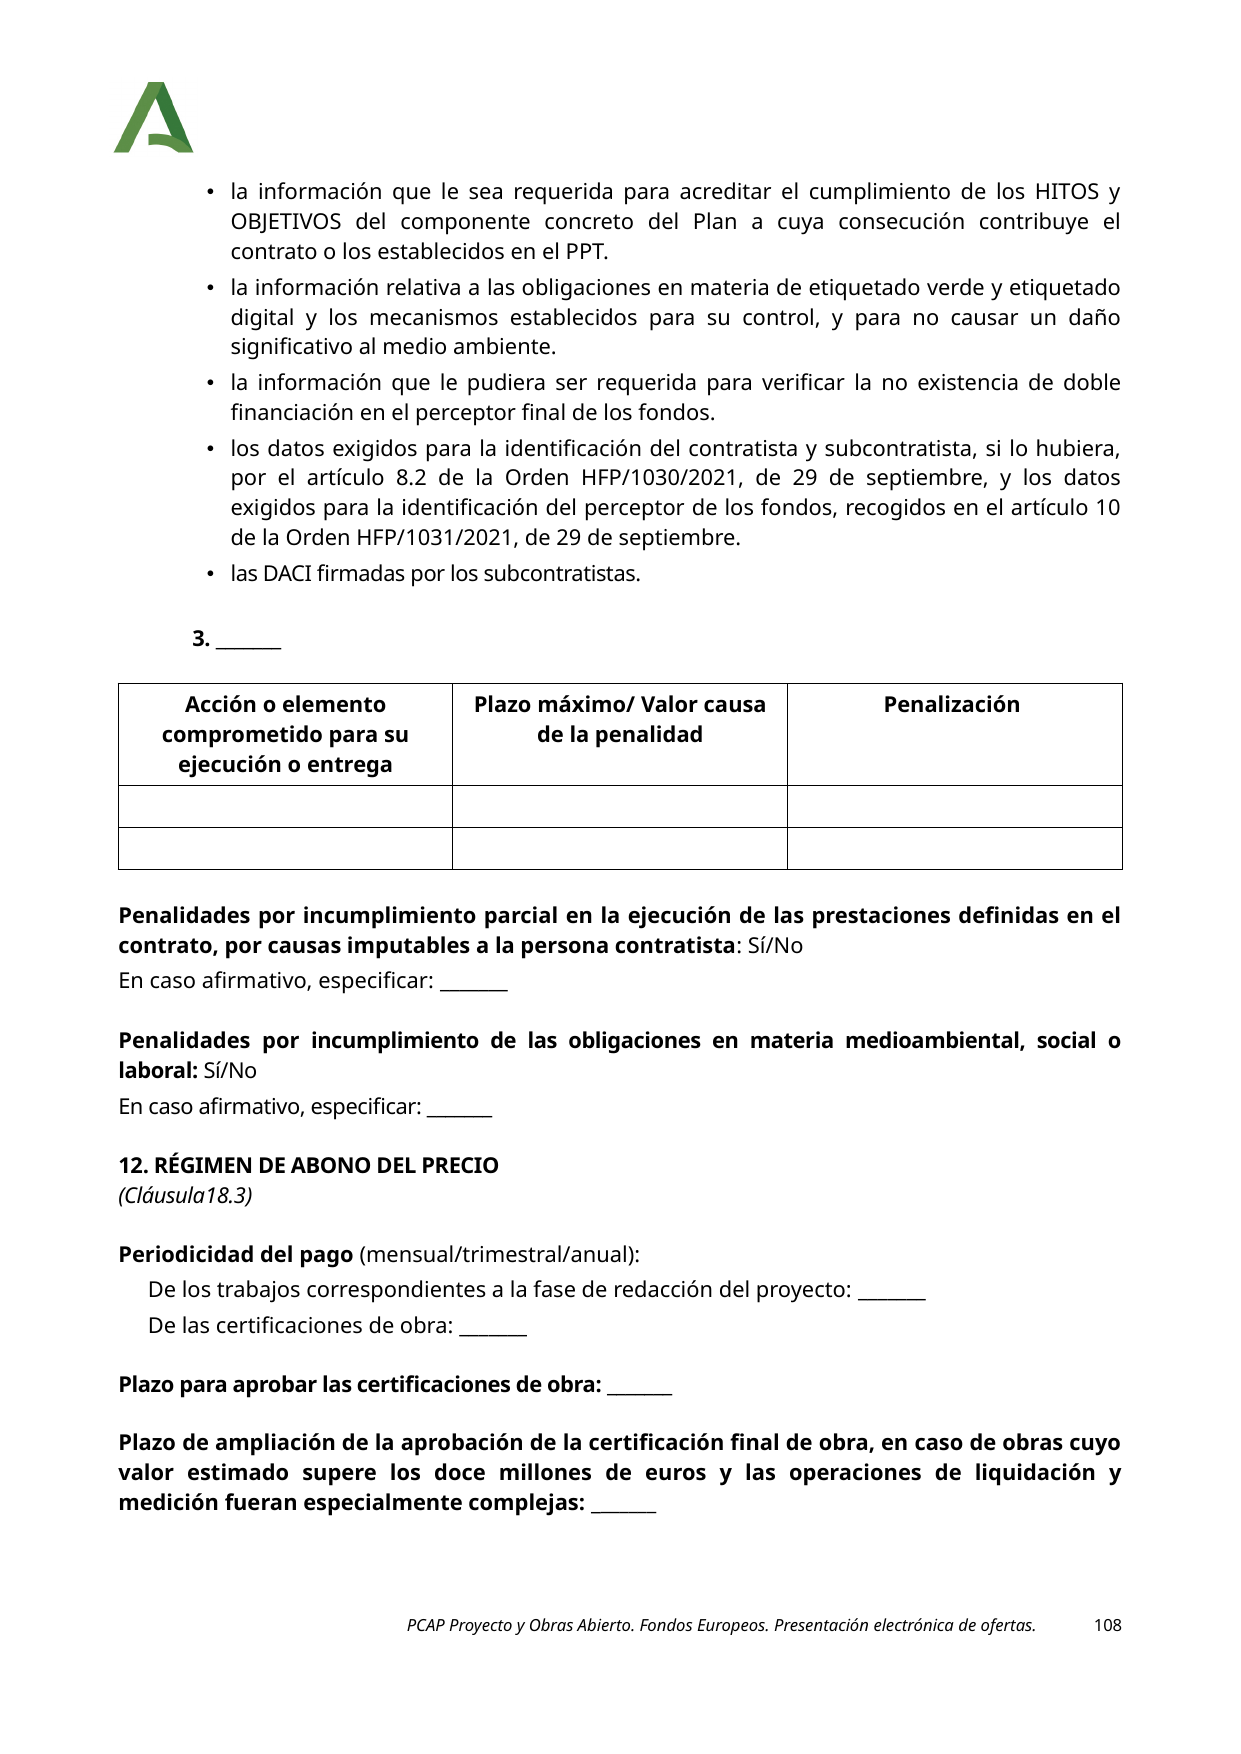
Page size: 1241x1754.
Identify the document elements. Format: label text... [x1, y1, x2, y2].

table_header Plazo máximo/ Valor causa de la penalidad [453, 684, 787, 784]
table_cell [453, 786, 787, 827]
text Periodicidad del pago (mensual/trimestral/anual): [118, 1238, 1122, 1268]
table_cell [119, 828, 452, 869]
table_cell [119, 786, 452, 827]
text Plazo de ampliación de la aprobación de la certificación final de obra, en caso de obras cuyo valor estimado supere los doce millones de euros y las operaciones de liquidación y medición fueran especialmente complejas: _______ [118, 1427, 1122, 1516]
table_cell [788, 828, 1122, 869]
text En caso afirmativo, especificar: _______ [118, 1091, 1122, 1120]
table_header Penalización [788, 684, 1122, 784]
text De las certificaciones de obra: _______ [148, 1310, 1122, 1340]
list las DACI firmadas por los subcontratistas. [207, 558, 1122, 587]
list los datos exigidos para la identificación del contratista y subcontratista, si lo hubiera, por el artículo 8.2 de la Orden HFP/1030/2021, de 29 de septiembre, y los datos exigidos para la identificación del perceptor de los fondos, recogidos en el artículo 10 de la Orden HFP/1031/2021, de 29 de septiembre. [207, 432, 1122, 552]
text 12. RÉGIMEN DE ABONO DEL PRECIO [118, 1150, 1122, 1180]
picture [109, 77, 198, 157]
text 3. _______ [192, 623, 1122, 653]
text (Cláusula18.3) [118, 1180, 1122, 1210]
table_header Acción o elemento comprometido para su ejecución o entrega [119, 684, 452, 784]
text En caso afirmativo, especificar: _______ [118, 966, 1122, 995]
text Penalidades por incumplimiento parcial en la ejecución de las prestaciones definidas en el contrato, por causas imputables a la persona contratista: Sí/No [118, 900, 1122, 959]
text Penalidades por incumplimiento de las obligaciones en materia medioambiental, social o laboral: Sí/No [118, 1025, 1122, 1085]
list la información que le pudiera ser requerida para verificar la no existencia de doble financiación en el perceptor final de los fondos. [207, 367, 1122, 427]
list la información relativa a las obligaciones en materia de etiquetado verde y etiquetado digital y los mecanismos establecidos para su control, y para no causar un daño significativo al medio ambiente. [207, 272, 1122, 361]
list la información que le sea requerida para acreditar el cumplimiento de los HITOS y OBJETIVOS del componente concreto del Plan a cuya consecución contribuye el contrato o los establecidos en el PPT. [207, 176, 1122, 266]
text De los trabajos correspondientes a la fase de redacción del proyecto: _______ [148, 1274, 1122, 1304]
table_cell [788, 786, 1122, 827]
text Plazo para aprobar las certificaciones de obra: _______ [118, 1368, 1122, 1398]
table_cell [453, 828, 787, 869]
